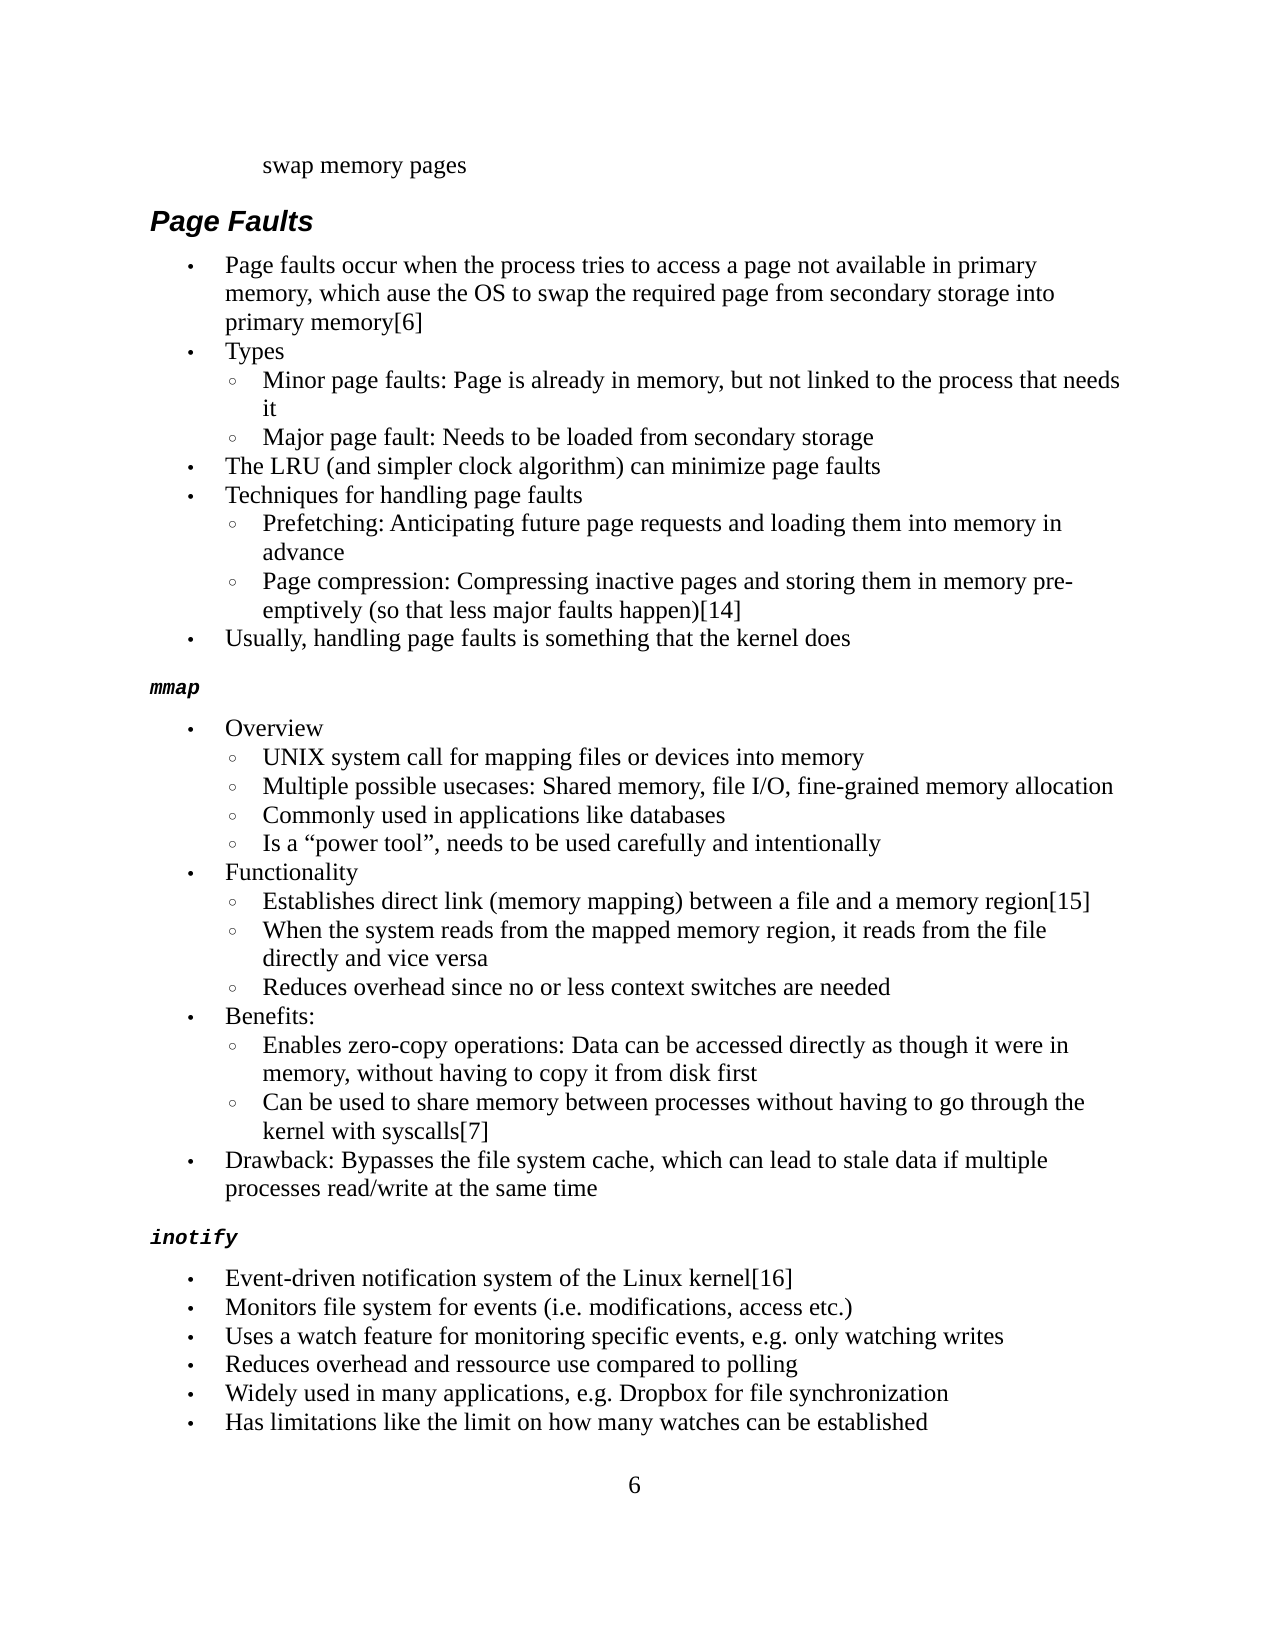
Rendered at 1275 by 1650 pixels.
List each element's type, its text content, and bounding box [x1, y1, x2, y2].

list Uses a watch feature for monitoring specific events, e.g. only watching writes [187, 1321, 1125, 1349]
list Widely used in many applications, e.g. Dropbox for file synchronization [187, 1378, 1125, 1407]
list Commonly used in applications like databases [225, 800, 1125, 828]
list Establishes direct link (memory mapping) between a file and a memory region[15] [225, 886, 1125, 915]
list Monitors file system for events (i.e. modifications, access etc.) [187, 1292, 1125, 1321]
list UNIX system call for mapping files or devices into memory [225, 742, 1125, 771]
list swap memory pages [225, 150, 1125, 179]
list Enables zero-copy operations: Data can be accessed directly as though it were in memory, without having to copy it from disk first [225, 1030, 1125, 1087]
list Reduces overhead and ressource use compared to polling [187, 1349, 1125, 1378]
list Multiple possible usecases: Shared memory, file I/O, fine-grained memory allocation [225, 771, 1125, 800]
list Drawback: Bypasses the file system cache, which can lead to stale data if multiple processes read/write at the same time [187, 1145, 1125, 1202]
list Functionality [187, 857, 1125, 886]
list Event-driven notification system of the Linux kernel[16] [187, 1263, 1125, 1292]
list Usually, handling page faults is something that the kernel does [187, 623, 1125, 652]
list Techniques for handling page faults [187, 480, 1125, 508]
list Types [187, 336, 1125, 365]
list Major page fault: Needs to be loaded from secondary storage [225, 422, 1125, 451]
list Reduces overhead since no or less context switches are needed [225, 972, 1125, 1001]
subtitle Page Faults [150, 204, 1125, 237]
subtitle inotify [150, 1227, 1125, 1251]
list Is a “power tool”, needs to be used carefully and intentionally [225, 828, 1125, 857]
list Minor page faults: Page is already in memory, but not linked to the process that needs it [225, 365, 1125, 422]
list Prefetching: Anticipating future page requests and loading them into memory in advance [225, 508, 1125, 566]
list Overview [187, 713, 1125, 742]
list Page compression: Compressing inactive pages and storing them in memory pre-emptively (so that less major faults happen)[14] [225, 566, 1125, 623]
list Can be used to share memory between processes without having to go through the kernel with syscalls[7] [225, 1087, 1125, 1145]
list The LRU (and simpler clock algorithm) can minimize page faults [187, 451, 1125, 480]
list Has limitations like the limit on how many watches can be established [187, 1407, 1125, 1436]
list When the system reads from the mapped memory region, it reads from the file directly and vice versa [225, 915, 1125, 972]
list Benefits: [187, 1001, 1125, 1030]
list Page faults occur when the process tries to access a page not available in primary memory, which ause the OS to swap the required page from secondary storage into primary memory[6] [187, 250, 1125, 336]
subtitle mmap [150, 677, 1125, 701]
